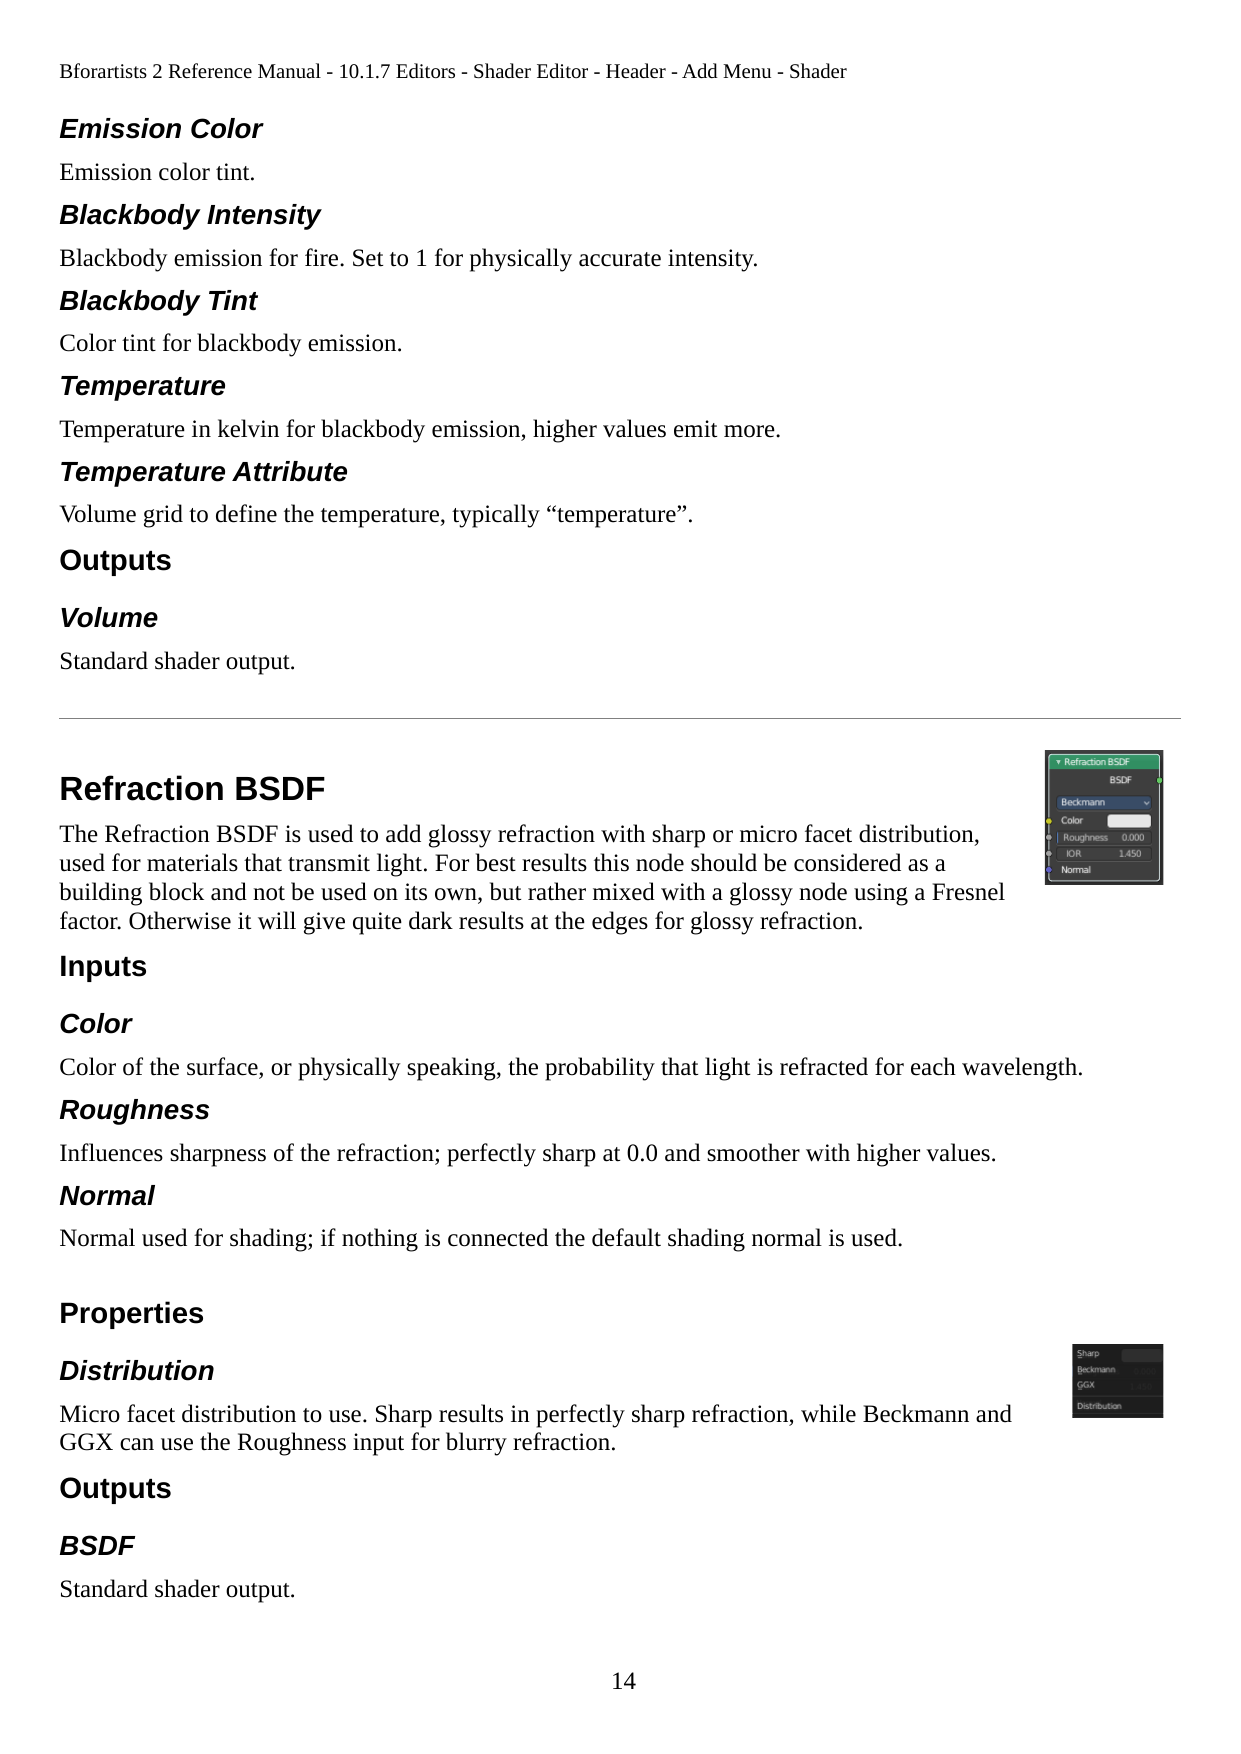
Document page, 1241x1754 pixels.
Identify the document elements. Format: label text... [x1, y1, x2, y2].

subtitle Roughness [59, 1093, 1181, 1125]
subtitle Volume [59, 602, 1181, 633]
subtitle BSDF [59, 1529, 1181, 1561]
text Emission color tint. [59, 157, 1181, 186]
subtitle Distribution [59, 1354, 1072, 1386]
subtitle Inputs [59, 949, 1181, 983]
text Standard shader output. [59, 646, 1181, 675]
subtitle Properties [59, 1296, 1181, 1329]
subtitle Outputs [59, 1471, 1181, 1504]
picture [1072, 1344, 1164, 1418]
text Blackbody emission for fire. Set to 1 for physically accurate intensity. [59, 243, 1181, 271]
subtitle Temperature [59, 369, 1181, 401]
subtitle Blackbody Intensity [59, 198, 1181, 230]
text Micro facet distribution to use. Sharp results in perfectly sharp refraction, while Beckmann and GGX can use the Roughness input for blurry refraction. [59, 1399, 1181, 1456]
subtitle Emission Color [59, 113, 1181, 144]
text Color tint for blackbody emission. [59, 328, 1181, 357]
text The Refraction BSDF is used to add glossy refraction with sharp or micro facet distribution, used for materials that transmit light. For best results this node should be considered as a building block and not be used on its own, but rather mixed with a glossy node using a Fresnel factor. Otherwise it will give quite dark results at the edges for glossy refraction. [59, 819, 1181, 934]
subtitle Blackbody Tint [59, 284, 1181, 316]
subtitle [1164, 1354, 1181, 1386]
subtitle Temperature Attribute [59, 455, 1181, 487]
subtitle Refraction BSDF [59, 768, 1044, 807]
text Color of the surface, or physically speaking, the probability that light is refracted for each wavelength. [59, 1052, 1181, 1081]
subtitle [1164, 768, 1181, 807]
text Influences sharpness of the refraction; perfectly sharp at 0.0 and smoother with higher values. [59, 1138, 1181, 1167]
subtitle Color [59, 1008, 1181, 1040]
subtitle Outputs [59, 543, 1181, 577]
text Volume grid to define the temperature, typically “temperature”. [59, 499, 1181, 528]
text Temperature in kelvin for blackbody emission, higher values emit more. [59, 414, 1181, 443]
text Standard shader output. [59, 1574, 1181, 1603]
text Normal used for shading; if nothing is connected the default shading normal is used. [59, 1223, 1181, 1252]
picture [1044, 750, 1164, 885]
subtitle Normal [59, 1179, 1181, 1211]
